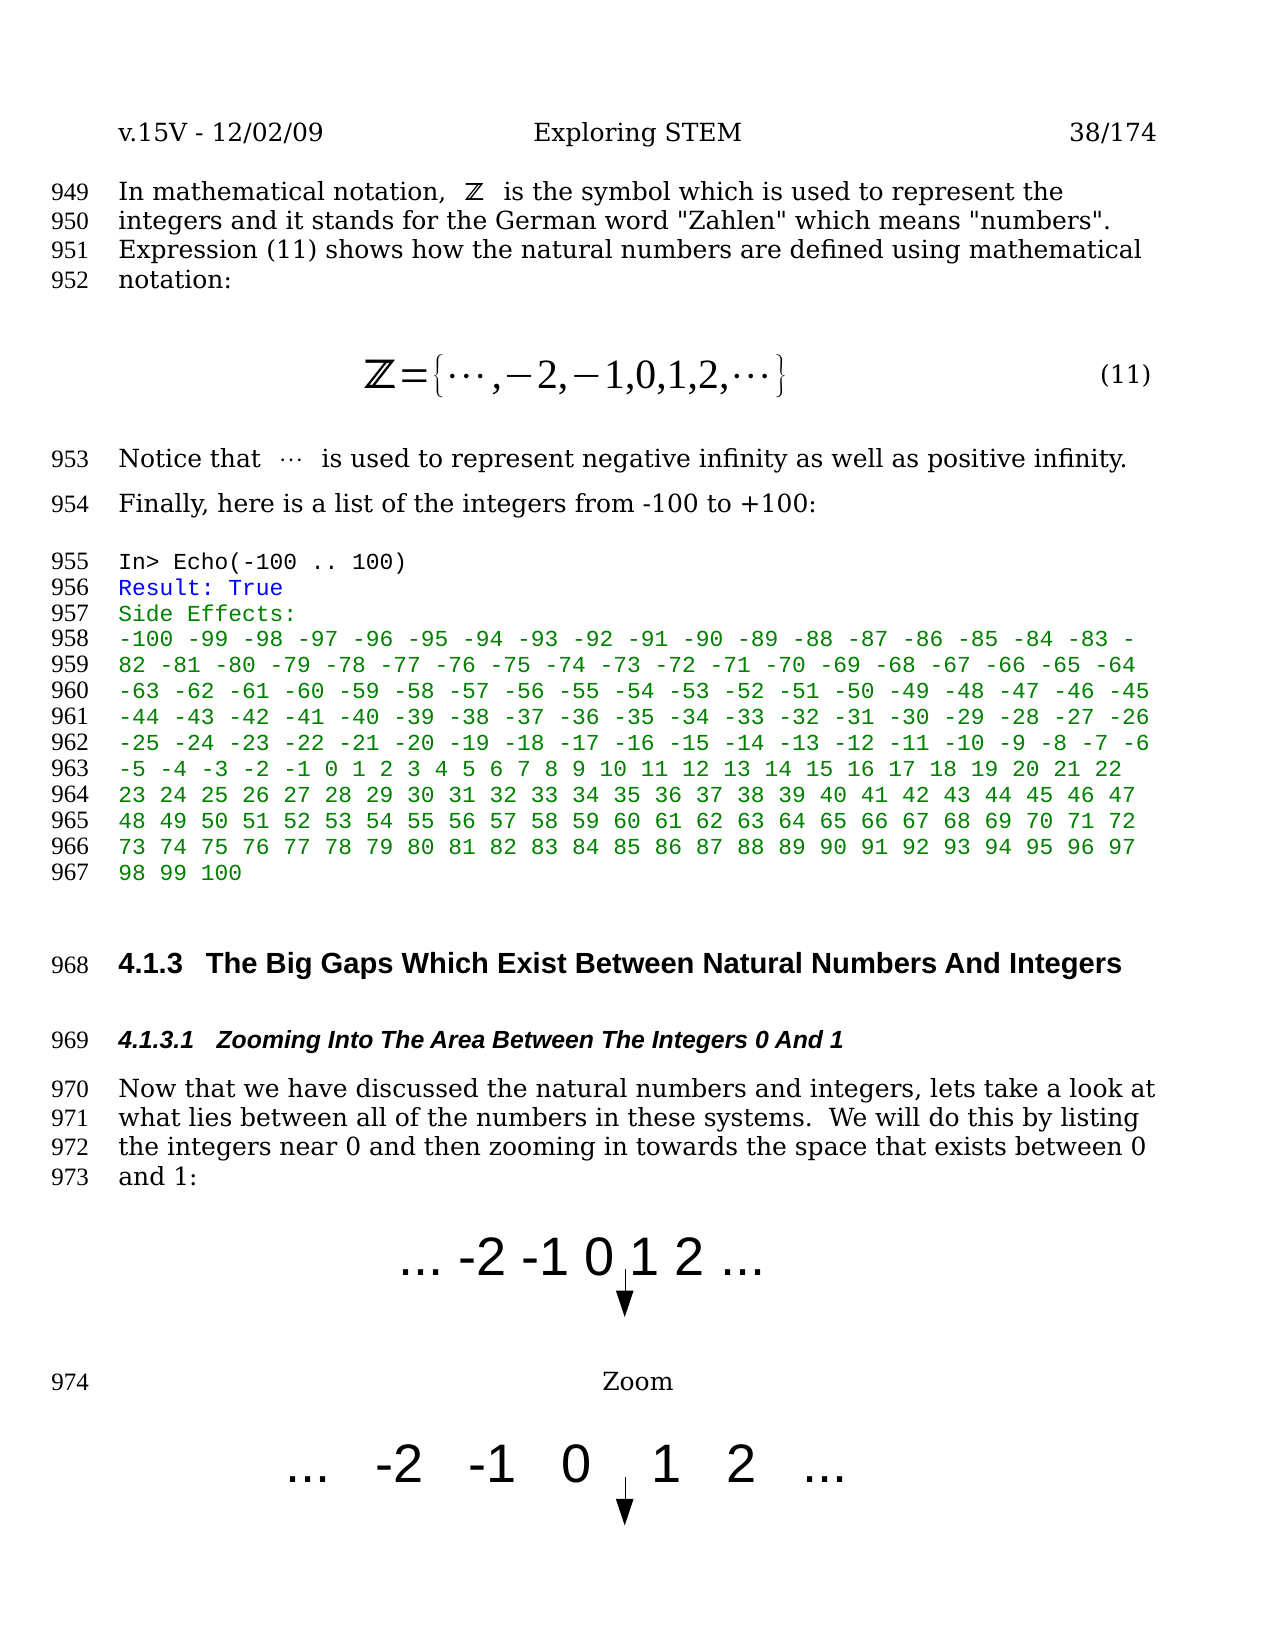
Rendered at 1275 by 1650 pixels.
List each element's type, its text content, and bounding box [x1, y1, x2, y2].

text Result: True [118, 576, 1157, 602]
table_header [118, 344, 1041, 406]
subtitle The Big Gaps Which Exist Between Natural Numbers And Integers [118, 946, 1157, 980]
text Finally, here is a list of the integers from -100 to +100: [118, 489, 1157, 518]
subtitle Zooming Into The Area Between The Integers 0 And 1 [118, 1025, 1157, 1053]
text Notice thatis used to represent negative infinity as well as positive infinity. [118, 444, 1157, 474]
text In> Echo(-100 .. 100) [118, 550, 1157, 576]
text Zoom [118, 1367, 1157, 1396]
table_header (11) [1041, 344, 1157, 406]
text Now that we have discussed the natural numbers and integers, lets take a look at what lies between all of the numbers in these systems. We will do this by listing the integers near 0 and then zooming in towards the space that exists between 0 and 1: [118, 1074, 1157, 1191]
text In mathematical notation,is the symbol which is used to represent the integers and it stands for the German word "Zahlen" which means "numbers". Expression (11) shows how the natural numbers are defined using mathematical notation: [118, 177, 1157, 294]
text Side Effects: [118, 602, 1157, 628]
text -100 -99 -98 -97 -96 -95 -94 -93 -92 -91 -90 -89 -88 -87 -86 -85 -84 -83 -82 -81 -80 -79 -78 -77 -76 -75 -74 -73 -72 -71 -70 -69 -68 -67 -66 -65 -64 -63 -62 -61 -60 -59 -58 -57 -56 -55 -54 -53 -52 -51 -50 -49 -48 -47 -46 -45 -44 -43 -42 -41 -40 -39 -38 -37 -36 -35 -34 -33 -32 -31 -30 -29 -28 -27 -26 -25 -24 -23 -22 -21 -20 -19 -18 -17 -16 -15 -14 -13 -12 -11 -10 -9 -8 -7 -6 -5 -4 -3 -2 -1 0 1 2 3 4 5 6 7 8 9 10 11 12 13 14 15 16 17 18 19 20 21 22 23 24 25 26 27 28 29 30 31 32 33 34 35 36 37 38 39 40 41 42 43 44 45 46 47 48 49 50 51 52 53 54 55 56 57 58 59 60 61 62 63 64 65 66 67 68 69 70 71 72 73 74 75 76 77 78 79 80 81 82 83 84 85 86 87 88 89 90 91 92 93 94 95 96 97 98 99 100 [118, 628, 1157, 887]
